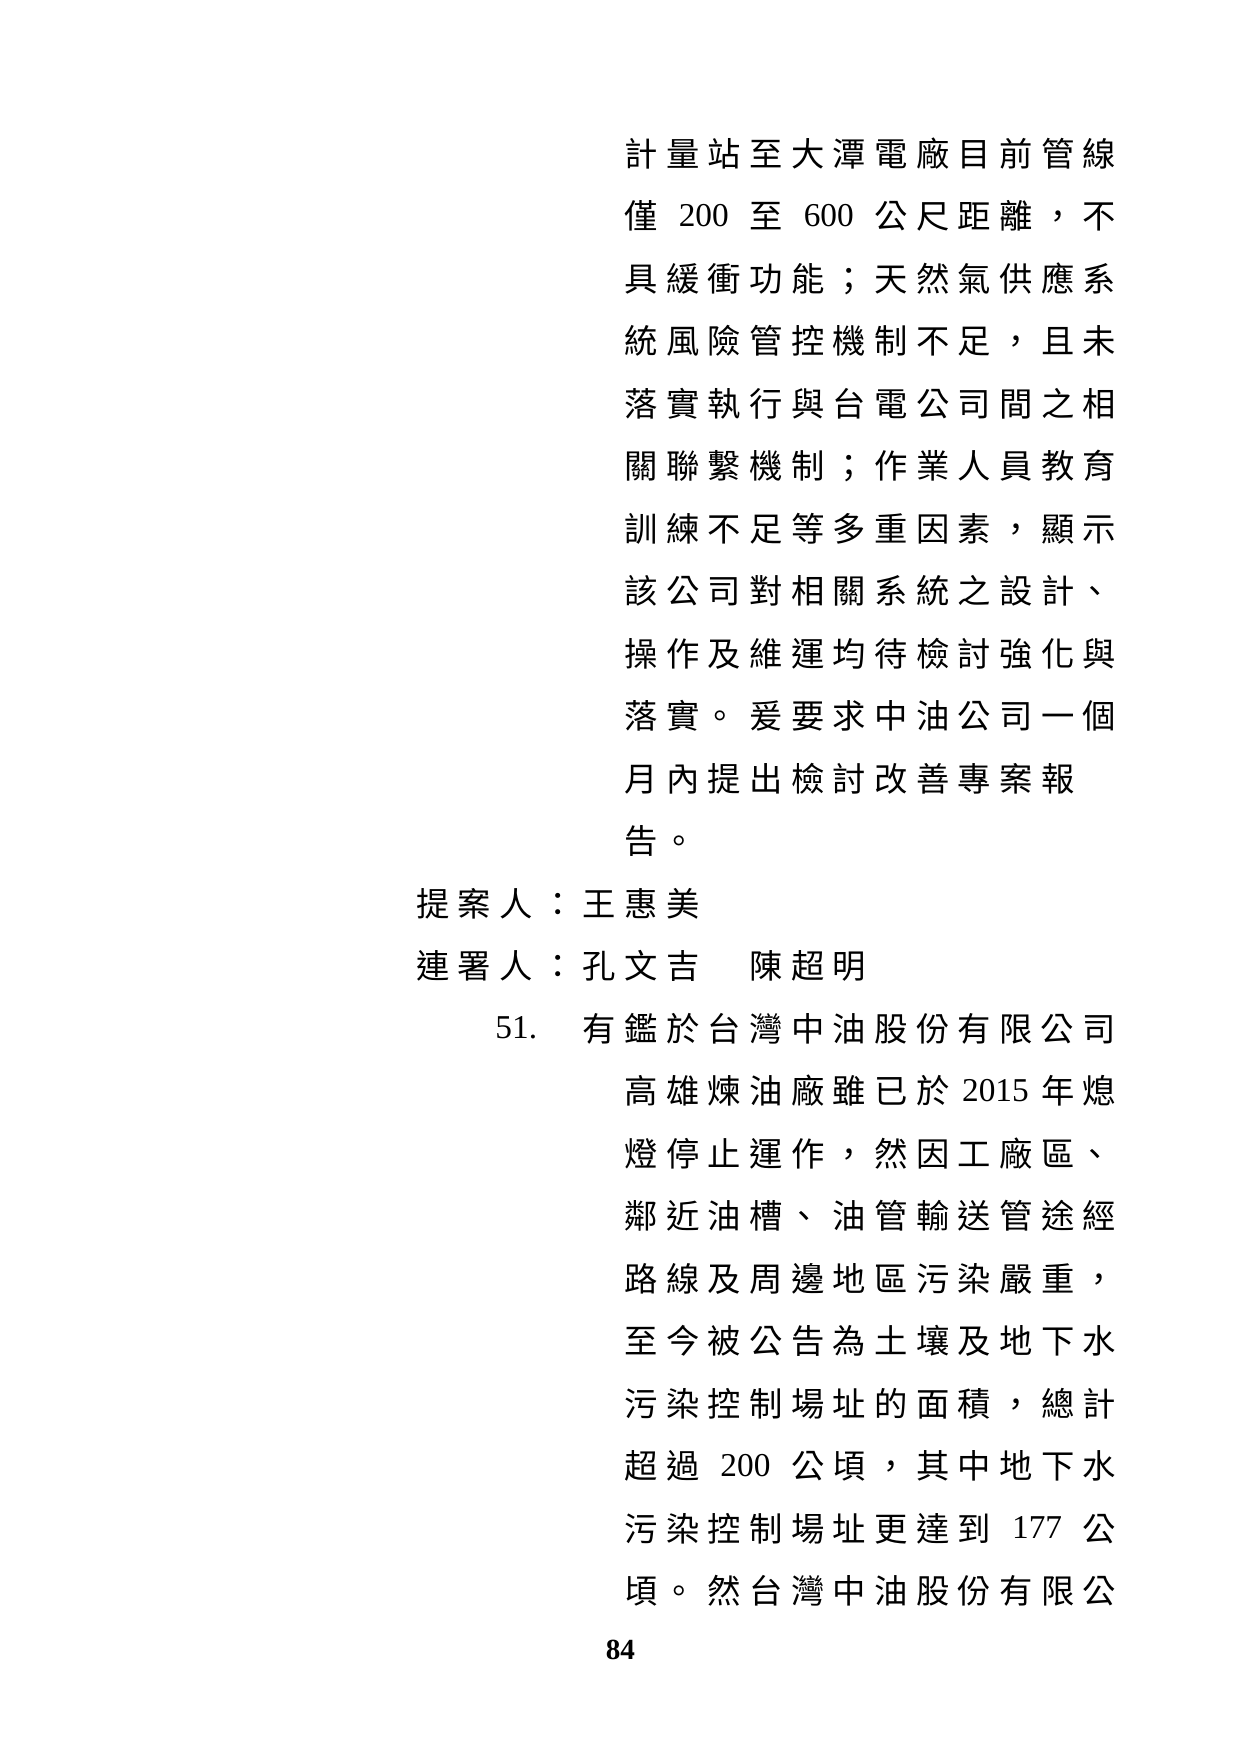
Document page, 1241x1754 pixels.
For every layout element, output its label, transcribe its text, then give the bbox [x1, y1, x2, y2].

text 連署人：孔文吉 陳超明 [397, 923, 1016, 985]
list 計量站至大潭電廠目前管線僅200至600公尺距離，不具緩衝功能；天然氣供應系統風險管控機制不足，且未落實執行與台電公司間之相關聯繫機制；作業人員教育訓練不足等多重因素，顯示該公司對相關系統之設計、操作及維運均待檢討強化與落實。爰要求中油公司一個月內提出檢討改善專案報告。 [489, 110, 1120, 860]
text 提案人：王惠美 [397, 860, 1016, 923]
list 有鑑於台灣中油股份有限公司高雄煉油廠雖已於2015年熄燈停止運作，然因工廠區、鄰近油槽、油管輸送管途經路線及周邊地區污染嚴重，至今被公告為土壤及地下水污染控制場址的面積，總計超過200公頃，其中地下水污染控制場址更達到177公頃。然台灣中油股份有限公 [489, 985, 1120, 1610]
